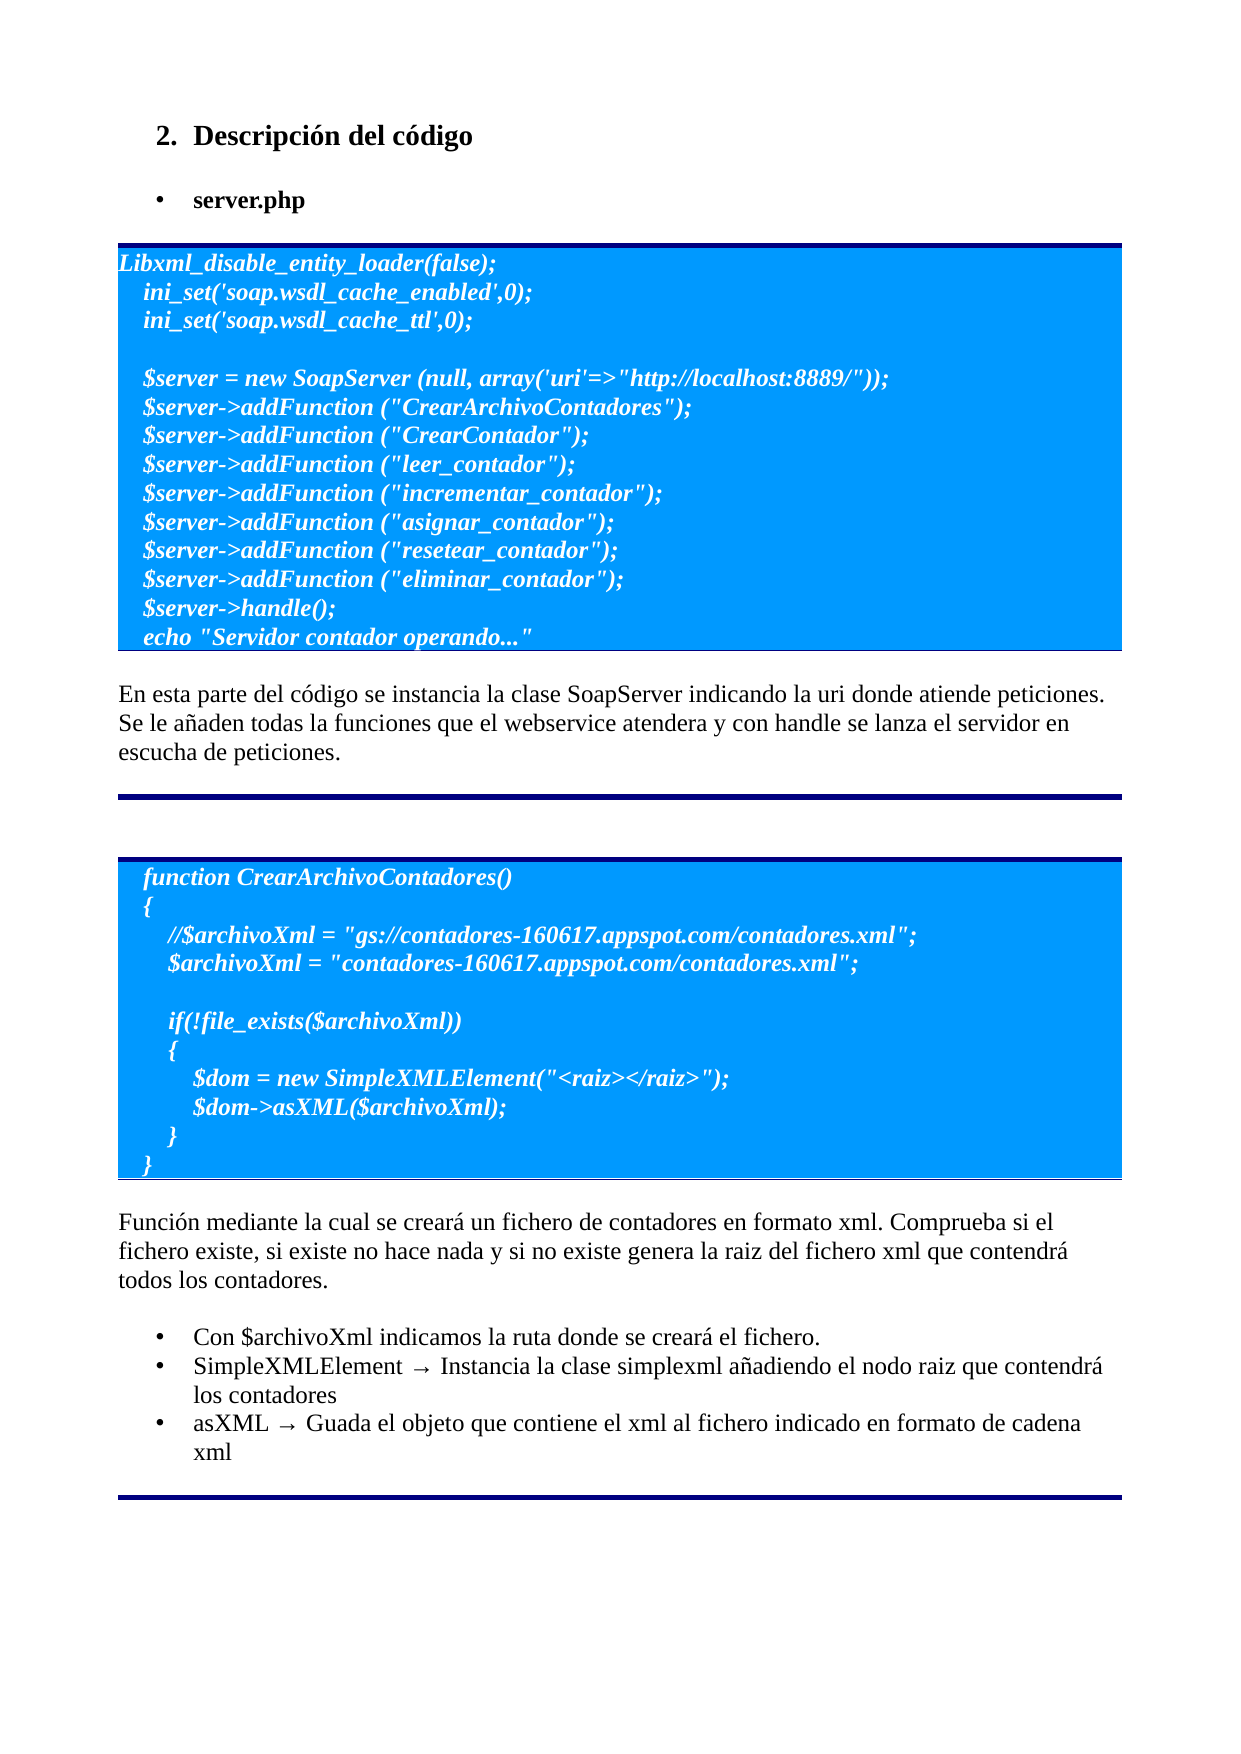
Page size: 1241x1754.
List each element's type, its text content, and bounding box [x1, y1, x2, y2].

table_header Libxml_disable_entity_loader(false); ini_set('soap.wsdl_cache_enabled',0); ini_set('soap.wsdl_cache_ttl',0); $server = new SoapServer (null, array('uri'=>"http://localhost:8889/")); $server->addFunction ("CrearArchivoContadores"); $server->addFunction ("CrearContador"); $server->addFunction ("leer_contador"); $server->addFunction ("incrementar_contador"); $server->addFunction ("asignar_contador"); $server->addFunction ("resetear_contador"); $server->addFunction ("eliminar_contador"); $server->handle(); echo "Servidor contador operando..." [118, 248, 1122, 650]
table_header function CrearArchivoContadores() { //$archivoXml = "gs://contadores-160617.appspot.com/contadores.xml"; $archivoXml = "contadores-160617.appspot.com/contadores.xml"; if(!file_exists($archivoXml)) { $dom = new SimpleXMLElement("<raiz></raiz>"); $dom->asXML($archivoXml); } } [118, 862, 1122, 1178]
table_cell Función mediante la cual se creará un fichero de contadores en formato xml. Comprueba si el fichero existe, si existe no hace nada y si no existe genera la raiz del fichero xml que contendrá todos los contadores. Con $archivoXml indicamos la ruta donde se creará el fichero. SimpleXMLElement → Instancia la clase simplexml añadiendo el nodo raiz que contendrá los contadores asXML → Guada el objeto que contiene el xml al fichero indicado en formato de cadena xml [118, 1180, 1122, 1495]
table_cell En esta parte del código se instancia la clase SoapServer indicando la uri donde atiende peticiones. Se le añaden todas la funciones que el webservice atendera y con handle se lanza el servidor en escucha de peticiones. [118, 651, 1122, 794]
list server.php [156, 185, 1122, 214]
list Descripción del código [156, 118, 1122, 152]
